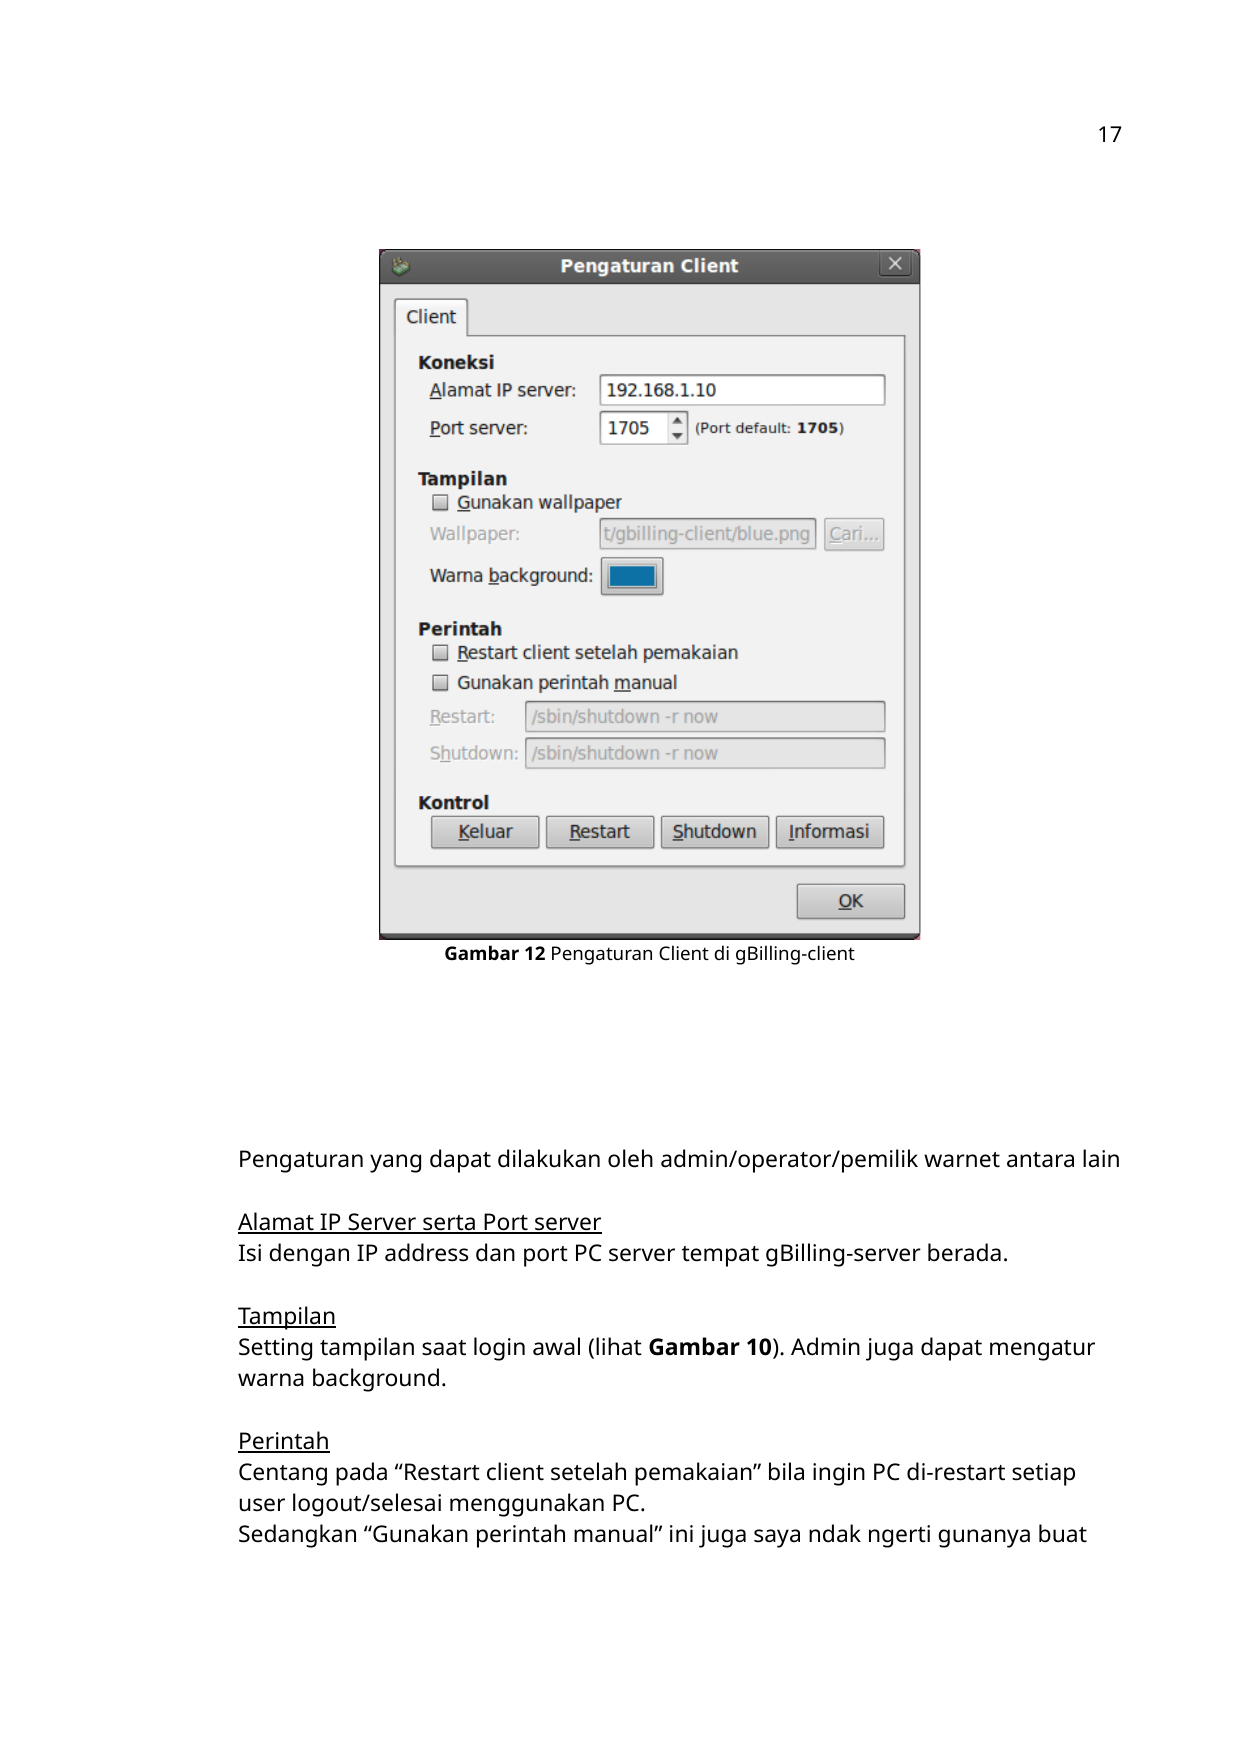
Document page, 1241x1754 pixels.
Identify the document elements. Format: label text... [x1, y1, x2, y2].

list Pengaturan yang dapat dilakukan oleh admin/operator/pemilik warnet antara lain Alamat IP Server serta Port server Isi dengan IP address dan port PC server tempat gBilling-server berada. Tampilan Setting tampilan saat login awal (lihat Gambar 10). Admin juga dapat mengatur warna background. Perintah Centang pada “Restart client setelah pemakaian” bila ingin PC di-restart setiap user logout/selesai menggunakan PC. Sedangkan “Gunakan perintah manual” ini juga saya ndak ngerti gunanya buat [238, 237, 1122, 1549]
list Gambar 12 Pengaturan Client di gBilling-client [379, 940, 920, 965]
picture [379, 249, 921, 940]
